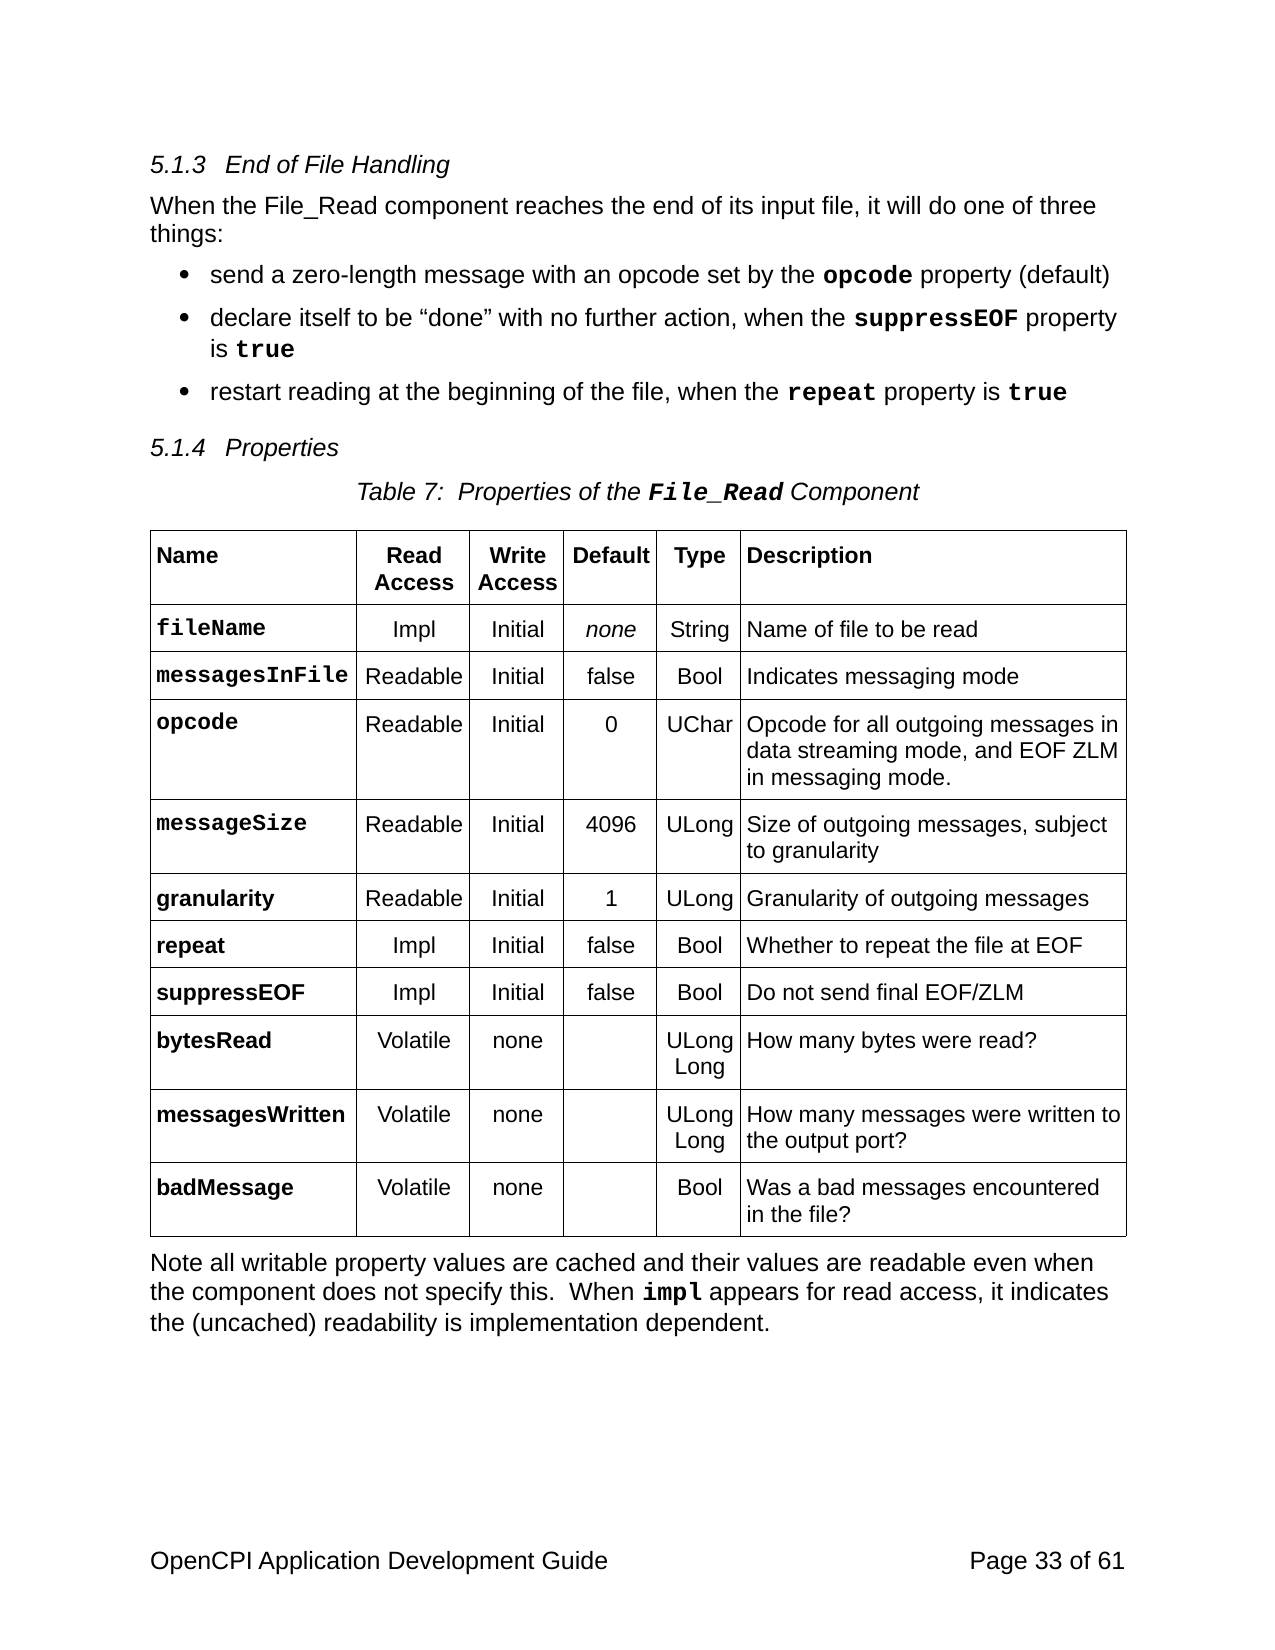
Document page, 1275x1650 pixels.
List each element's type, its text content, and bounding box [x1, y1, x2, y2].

table_cell suppressEOF [151, 968, 356, 1015]
table_cell Do not send final EOF/ZLM [741, 968, 1126, 1015]
text Table 7: Properties of the File_Read Component [150, 477, 1125, 508]
table_header Read Access [357, 531, 469, 604]
text Note all writable property values are cached and their values are readable even when the component does not specify this. When impl appears for read access, it indicates the (uncached) readability is implementation dependent. [150, 1248, 1125, 1336]
table_cell Impl [357, 921, 469, 967]
table_cell [564, 1016, 656, 1088]
table_cell Bool [657, 652, 740, 699]
table_cell messagesWritten [151, 1090, 356, 1162]
table_header Default [564, 531, 656, 604]
table_cell Initial [470, 874, 563, 920]
table_cell none [470, 1016, 563, 1088]
table_cell fileName [151, 605, 356, 651]
table_cell Volatile [357, 1163, 469, 1236]
table_header Write Access [470, 531, 563, 604]
table_cell String [657, 605, 740, 651]
table_cell bytesRead [151, 1016, 356, 1088]
table_cell none [470, 1163, 563, 1236]
subtitle End of File Handling [150, 150, 1125, 179]
table_cell Whether to repeat the file at EOF [741, 921, 1126, 967]
table_cell Indicates messaging mode [741, 652, 1126, 699]
table_cell How many bytes were read? [741, 1016, 1126, 1088]
table_cell 1 [564, 874, 656, 920]
table_header Type [657, 531, 740, 604]
table_cell Bool [657, 1163, 740, 1236]
table_cell Initial [470, 700, 563, 799]
table_cell Bool [657, 921, 740, 967]
table_cell Was a bad messages encountered in the file? [741, 1163, 1126, 1236]
table_cell Name of file to be read [741, 605, 1126, 651]
table_cell Impl [357, 605, 469, 651]
table_cell Readable [357, 652, 469, 699]
list declare itself to be “done” with no further action, when the suppressEOF property is true [180, 303, 1125, 365]
table_cell UChar [657, 700, 740, 799]
table_cell [564, 1163, 656, 1236]
table_cell false [564, 652, 656, 699]
table_cell 4096 [564, 800, 656, 872]
table_cell messagesInFile [151, 652, 356, 699]
table_cell badMessage [151, 1163, 356, 1236]
table_cell Initial [470, 800, 563, 872]
table_cell Bool [657, 968, 740, 1015]
table_cell Readable [357, 874, 469, 920]
list restart reading at the beginning of the file, when the repeat property is true [180, 377, 1125, 408]
list send a zero-length message with an opcode set by the opcode property (default) [180, 260, 1125, 291]
table_cell none [564, 605, 656, 651]
table_cell none [470, 1090, 563, 1162]
table_cell messageSize [151, 800, 356, 872]
table_cell Initial [470, 921, 563, 967]
table_cell false [564, 968, 656, 1015]
table_cell Initial [470, 605, 563, 651]
table_cell Readable [357, 700, 469, 799]
table_cell How many messages were written to the output port? [741, 1090, 1126, 1162]
table_cell ULongLong [657, 1016, 740, 1088]
table_cell Size of outgoing messages, subject to granularity [741, 800, 1126, 872]
table_cell Readable [357, 800, 469, 872]
table_cell granularity [151, 874, 356, 920]
subtitle Properties [150, 433, 1125, 462]
table_header Description [741, 531, 1126, 604]
table_cell [564, 1090, 656, 1162]
table_cell Volatile [357, 1090, 469, 1162]
table_cell repeat [151, 921, 356, 967]
text When the File_Read component reaches the end of its input file, it will do one of three things: [150, 191, 1125, 248]
table_cell Granularity of outgoing messages [741, 874, 1126, 920]
table_cell Impl [357, 968, 469, 1015]
table_cell Volatile [357, 1016, 469, 1088]
table_cell Initial [470, 968, 563, 1015]
table_cell false [564, 921, 656, 967]
table_cell opcode [151, 700, 356, 799]
table_cell 0 [564, 700, 656, 799]
table_cell ULongLong [657, 1090, 740, 1162]
table_header Name [151, 531, 356, 604]
table_cell Opcode for all outgoing messages in data streaming mode, and EOF ZLM in messaging mode. [741, 700, 1126, 799]
table_cell ULong [657, 874, 740, 920]
table_cell Initial [470, 652, 563, 699]
table_cell ULong [657, 800, 740, 872]
